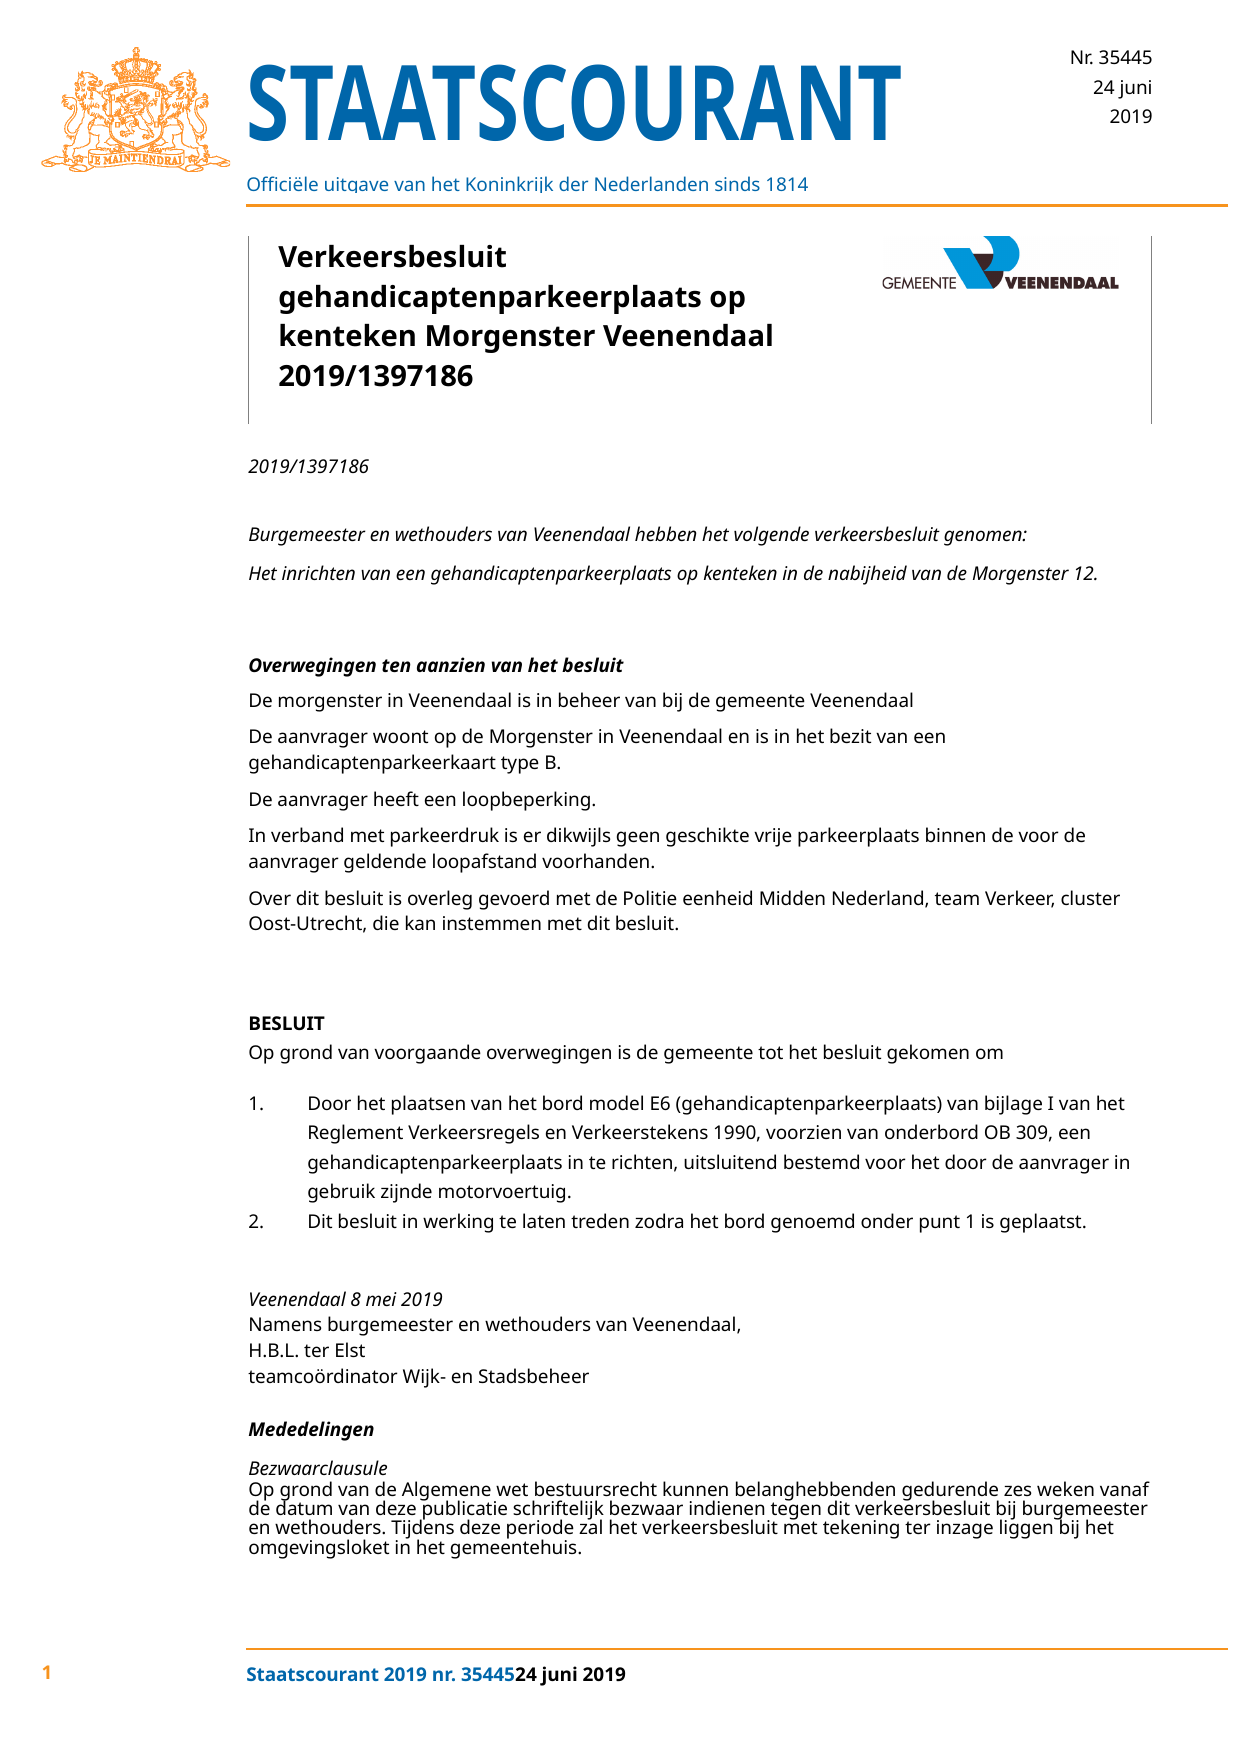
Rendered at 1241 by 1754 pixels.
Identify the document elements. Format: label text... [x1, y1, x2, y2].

picture [882, 236, 993, 289]
text Veenendaal 8 mei 2019 [248, 1286, 1152, 1311]
text Bezwaarclausule [248, 1455, 1152, 1481]
text Het inrichten van een gehandicaptenparkeerplaats op kenteken in de nabijheid van de Morgenster 12. [248, 561, 1152, 586]
text Overwegingen ten aanzien van het besluit [248, 653, 1152, 678]
text 2019/1397186 [248, 454, 1152, 479]
text In verband met parkeerdruk is er dikwijls geen geschikte vrije parkeerplaats binnen de voor de aanvrager geldende loopafstand voorhanden. [248, 822, 1152, 874]
text Namens burgemeester en wethouders van Veenendaal, [248, 1311, 1152, 1337]
list Dit besluit in werking te laten treden zodra het bord genoemd onder punt 1 is geplaatst. [248, 1208, 1152, 1234]
table_header [850, 236, 1151, 424]
text H.B.L. ter Elst [248, 1337, 1152, 1363]
text teamcoördinator Wijk- en Stadsbeheer [248, 1363, 1152, 1389]
text Over dit besluit is overleg gevoerd met de Politie eenheid Midden Nederland, team Verkeer, cluster Oost-Utrecht, die kan instemmen met dit besluit. [248, 885, 1152, 936]
text De morgenster in Veenendaal is in beheer van bij de gemeente Veenendaal [248, 687, 1152, 712]
text Mededelingen [248, 1416, 1152, 1442]
list Door het plaatsen van het bord model E6 (gehandicaptenparkeerplaats) van bijlage I van het Reglement Verkeersregels en Verkeerstekens 1990, voorzien van onderbord OB 309, een gehandicaptenparkeerplaats in te richten, uitsluitend bestemd voor het door de aanvrager in gebruik zijnde motorvoertuig. [248, 1090, 1152, 1204]
text Op grond van de Algemene wet bestuursrecht kunnen belanghebbenden gedurende zes weken vanaf de datum van deze publicatie schriftelijk bezwaar indienen tegen dit verkeersbesluit bij burgemeester en wethouders. Tijdens deze periode zal het verkeersbesluit met tekening ter inzage liggen bij het omgevingsloket in het gemeentehuis. [248, 1481, 1152, 1558]
text De aanvrager woont op de Morgenster in Veenendaal en is in het bezit van een gehandicaptenparkeerkaart type B. [248, 723, 1152, 775]
text De aanvrager heeft een loopbeperking. [248, 786, 1152, 812]
picture [41, 47, 231, 172]
text Op grond van voorgaande overwegingen is de gemeente tot het besluit gekomen om [248, 1039, 1152, 1065]
text Burgemeester en wethouders van Veenendaal hebben het volgende verkeersbesluit genomen: [248, 521, 1152, 547]
picture [985, 236, 1119, 289]
text BESLUIT [248, 1010, 1152, 1036]
table_header Verkeersbesluit gehandicaptenparkeerplaats op kenteken Morgenster Veenendaal 2019/1397186 [249, 236, 850, 424]
